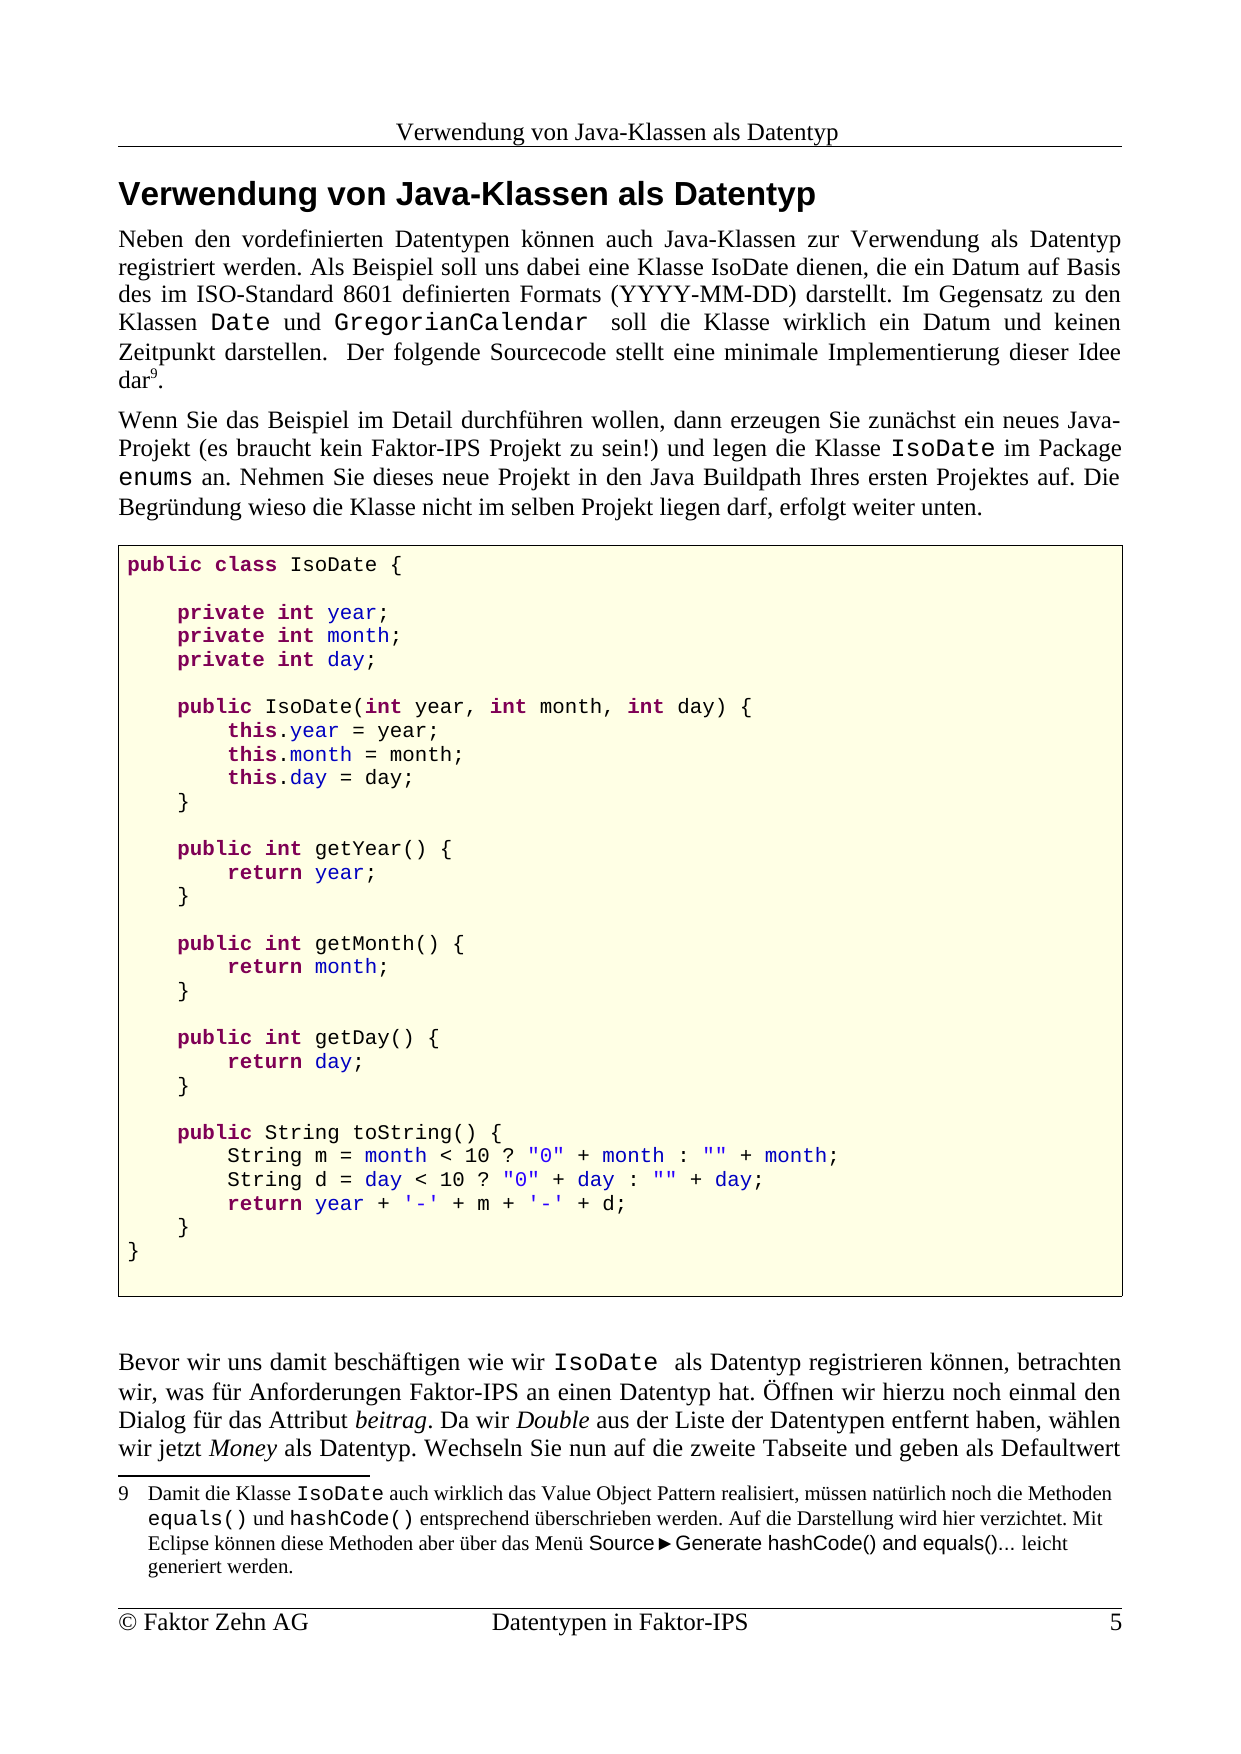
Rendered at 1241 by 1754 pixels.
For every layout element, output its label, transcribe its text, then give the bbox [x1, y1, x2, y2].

text private int month; [127, 625, 1113, 649]
text public class IsoDate { [127, 554, 1113, 578]
text this.year = year; [127, 720, 1113, 743]
text public int getMonth() { [127, 933, 1113, 956]
text } [127, 1240, 1113, 1264]
text } [127, 1216, 1113, 1240]
text public String toString() { [127, 1122, 1113, 1146]
text this.day = day; [127, 767, 1113, 791]
text public int getDay() { [127, 1027, 1113, 1051]
text private int day; [127, 649, 1113, 673]
text public IsoDate(int year, int month, int day) { [127, 696, 1113, 720]
text return day; [127, 1051, 1113, 1074]
text Damit die Klasse IsoDate auch wirklich das Value Object Pattern realisiert, müssen natürlich noch die Methoden equals() und hashCode() entsprechend überschrieben werden. Auf die Darstellung wird hier verzichtet. Mit Eclipse können diese Methoden aber über das Menü Source►Generate hashCode() and equals()... leicht generiert werden. [118, 1482, 1122, 1578]
text Wenn Sie das Beispiel im Detail durchführen wollen, dann erzeugen Sie zunächst ein neues Java-Projekt (es braucht kein Faktor-IPS Projekt zu sein!) und legen die Klasse IsoDate im Package enums an. Nehmen Sie dieses neue Projekt in den Java Buildpath Ihres ersten Projektes auf. Die Begründung wieso die Klasse nicht im selben Projekt liegen darf, erfolgt weiter unten. [118, 406, 1122, 521]
text String d = day < 10 ? "0" + day : "" + day; [127, 1169, 1113, 1193]
text String m = month < 10 ? "0" + month : "" + month; [127, 1146, 1113, 1169]
text } [127, 885, 1113, 909]
text Neben den vordefinierten Datentypen können auch Java-Klassen zur Verwendung als Datentyp registriert werden. Als Beispiel soll uns dabei eine Klasse IsoDate dienen, die ein Datum auf Basis des im ISO-Standard 8601 definierten Formats (YYYY-MM-DD) darstellt. Im Gegensatz zu den Klassen Date und GregorianCalendar soll die Klasse wirklich ein Datum und keinen Zeitpunkt darstellen. Der folgende Sourcecode stellt eine minimale Implementierung dieser Idee dar. [118, 225, 1122, 393]
text return year; [127, 862, 1113, 885]
text Bevor wir uns damit beschäftigen wie wir IsoDate als Datentyp registrieren können, betrachten wir, was für Anforderungen Faktor-IPS an einen Datentyp hat. Öffnen wir hierzu noch einmal den Dialog für das Attribut beitrag. Da wir Double aus der Liste der Datentypen entfernt haben, wählen wir jetzt Money als Datentyp. Wechseln Sie nun auf die zweite Tabseite und geben als Defaultwert [118, 1348, 1122, 1461]
text this.month = month; [127, 743, 1113, 767]
text return month; [127, 956, 1113, 980]
text return year + '-' + m + '-' + d; [127, 1193, 1113, 1216]
text public int getYear() { [127, 838, 1113, 862]
text } [127, 1074, 1113, 1098]
text } [127, 980, 1113, 1004]
text private int year; [127, 602, 1113, 625]
text } [127, 791, 1113, 814]
subtitle Verwendung von Java-Klassen als Datentyp [118, 175, 1122, 213]
